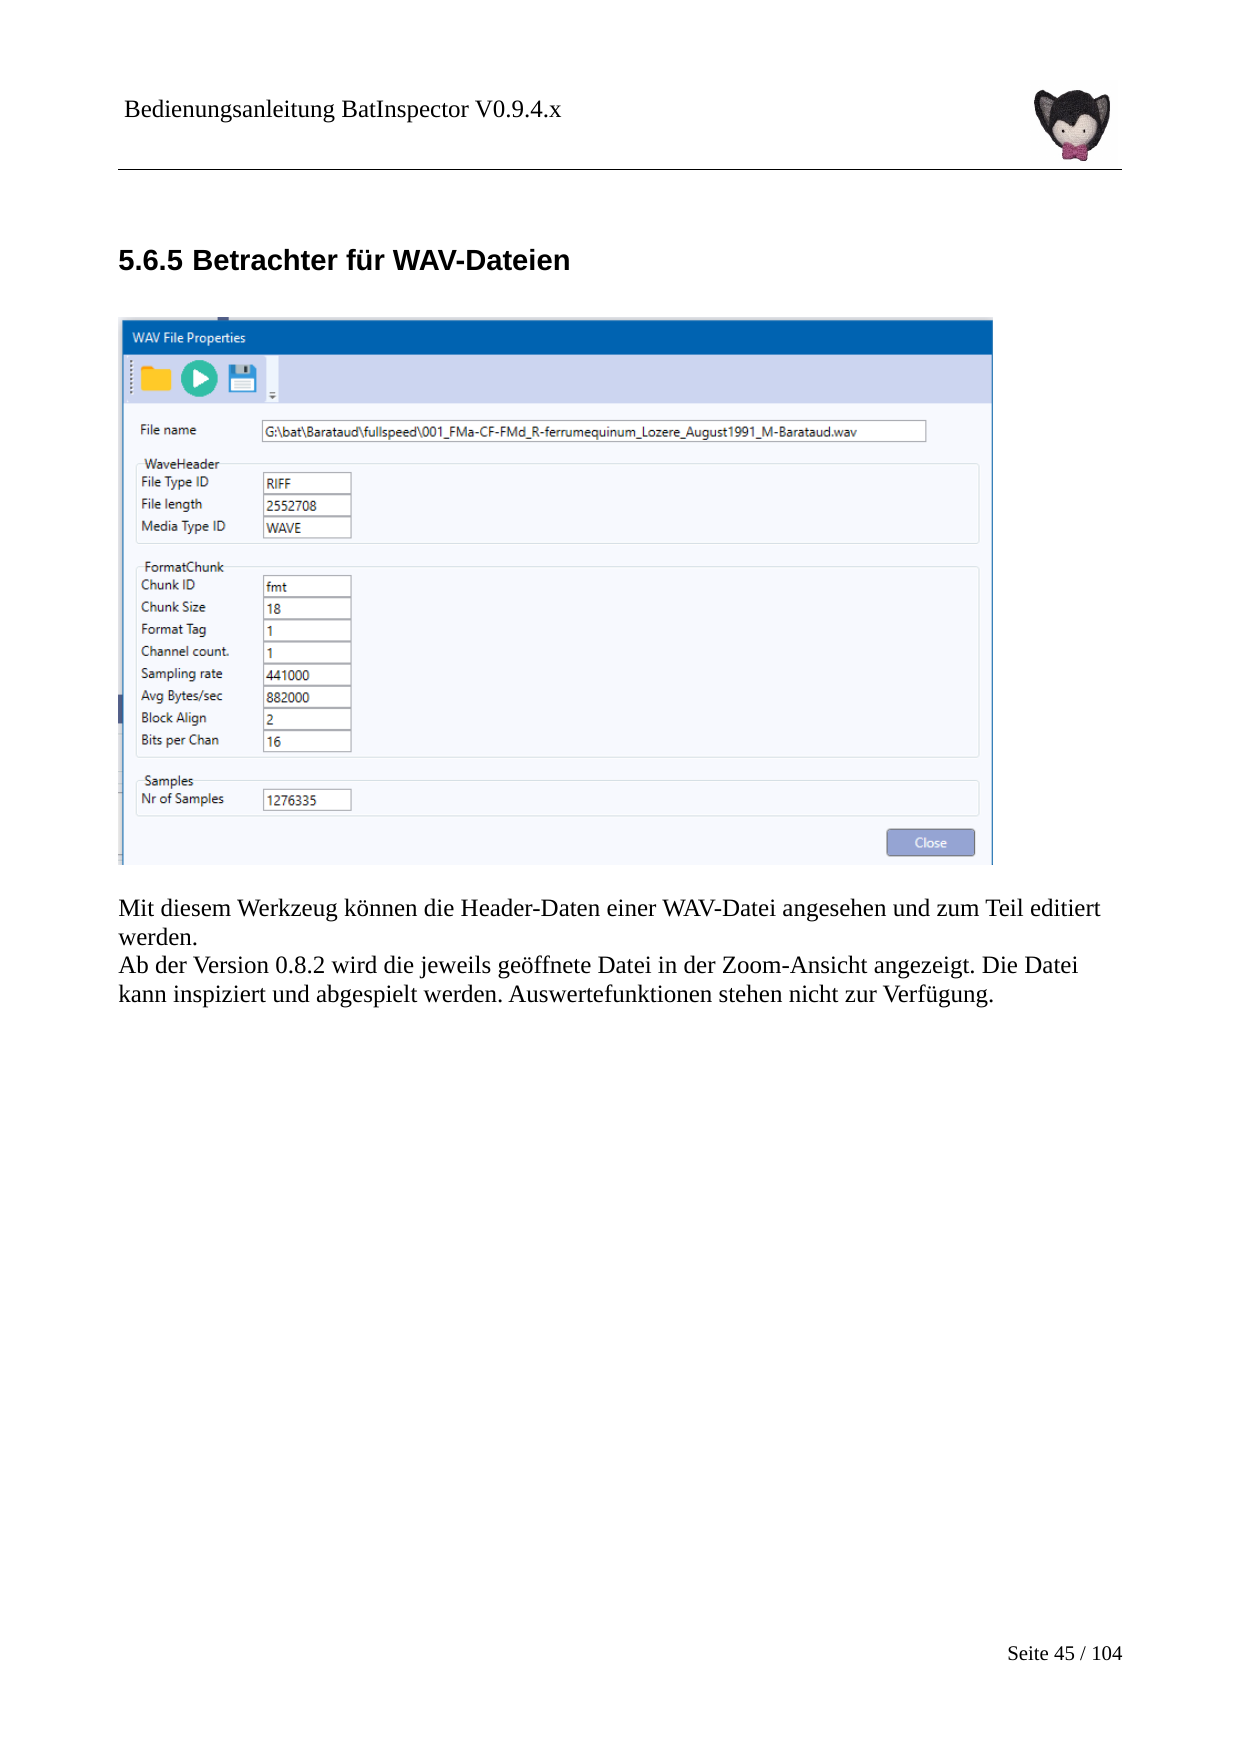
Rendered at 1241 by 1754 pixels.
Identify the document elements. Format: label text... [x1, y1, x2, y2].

picture [1030, 80, 1119, 169]
text Ab der Version 0.8.2 wird die jeweils geöffnete Datei in der Zoom-Ansicht angezeigt. Die Datei kann inspiziert und abgespielt werden. Auswertefunktionen stehen nicht zur Verfügung. [118, 951, 1122, 1008]
text Mit diesem Werkzeug können die Header-Daten einer WAV-Datei angesehen und zum Teil editiert werden. [118, 893, 1122, 951]
picture [118, 317, 993, 865]
subtitle Betrachter für WAV-Dateien [118, 243, 1122, 276]
